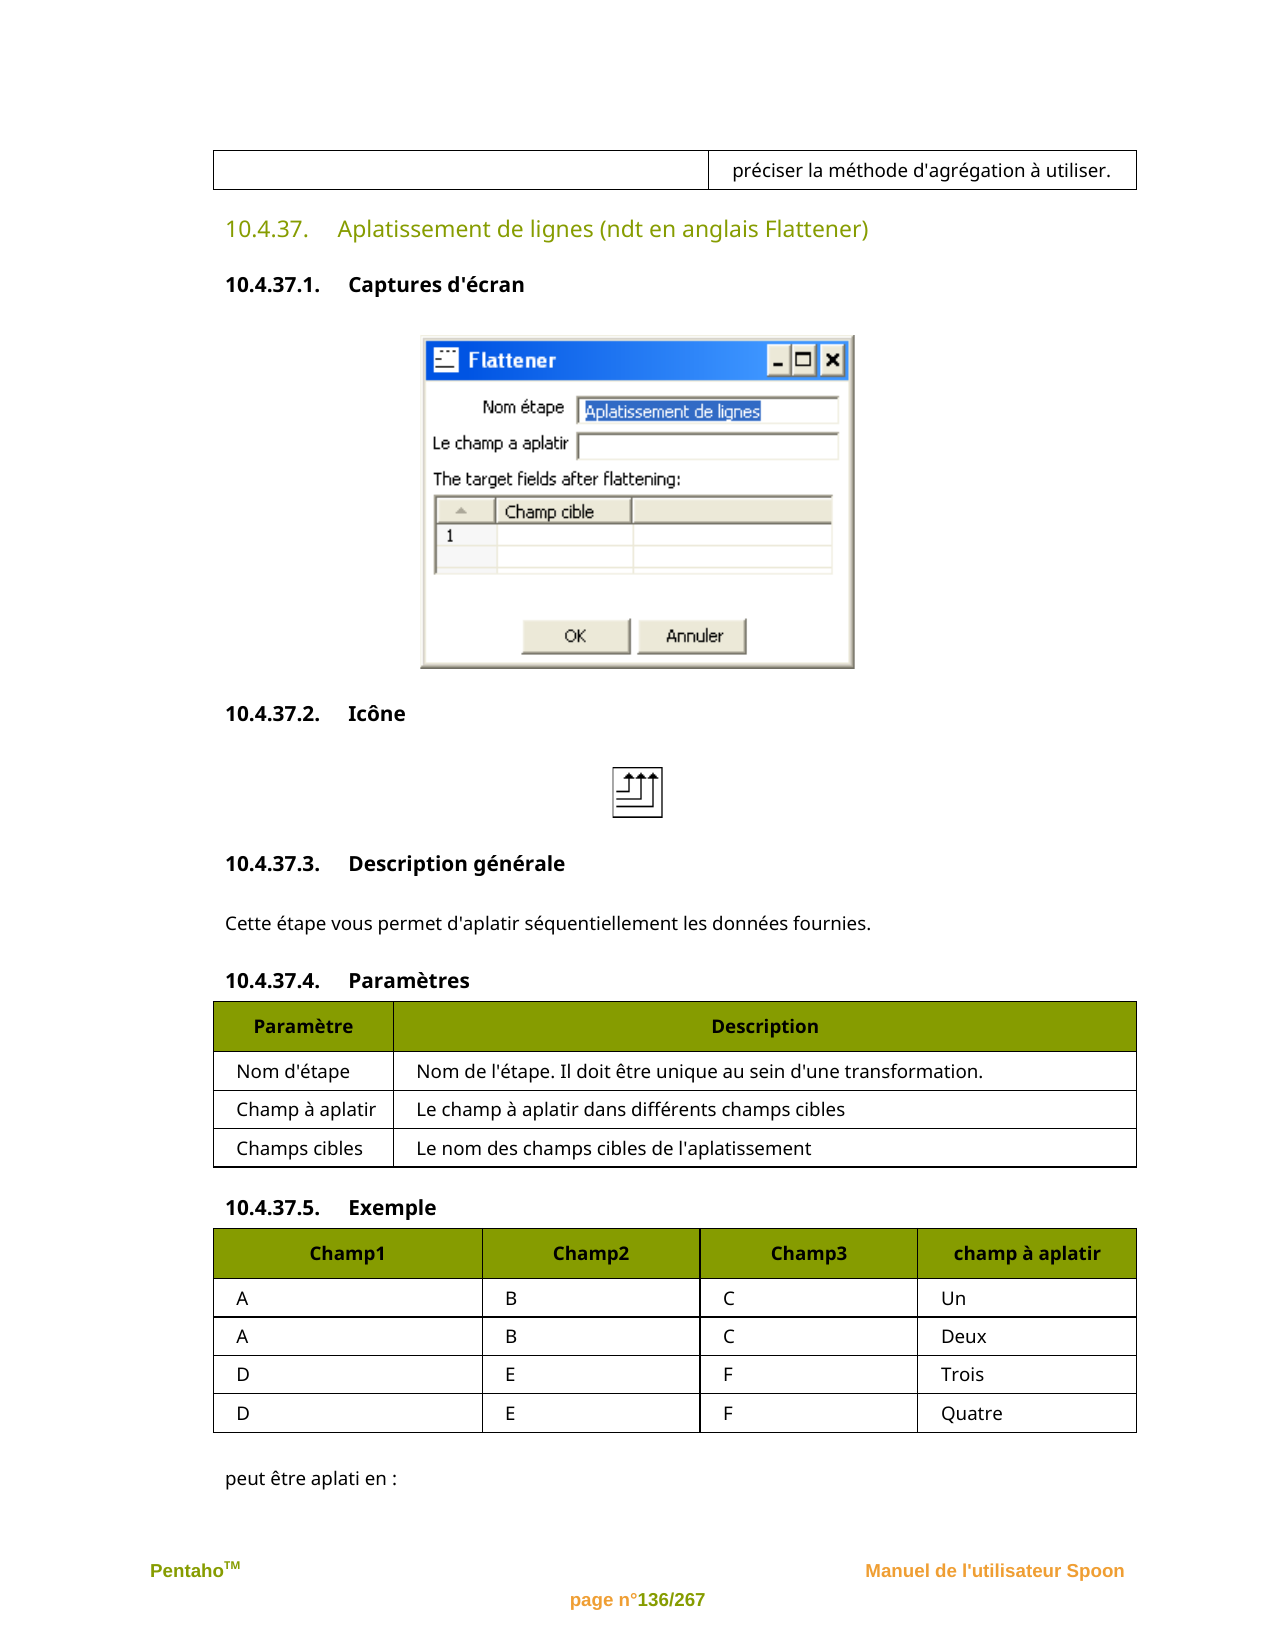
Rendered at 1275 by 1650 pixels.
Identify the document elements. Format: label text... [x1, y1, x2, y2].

table_cell Nom d'étape [214, 1052, 393, 1089]
table_header Description [394, 1002, 1136, 1051]
table_cell préciser la méthode d'agrégation à utiliser. [709, 151, 1136, 188]
subtitle Paramètres [225, 966, 1125, 995]
picture [420, 335, 855, 669]
table_cell Quatre [918, 1394, 1136, 1432]
table_header champ à aplatir [918, 1229, 1136, 1278]
table_cell Nom de l'étape. Il doit être unique au sein d'une transformation. [394, 1052, 1136, 1089]
table_cell C [701, 1318, 917, 1355]
subtitle Description générale [225, 849, 1125, 877]
table_cell Deux [918, 1318, 1136, 1355]
table_header Champ2 [483, 1229, 699, 1278]
table_cell Un [918, 1279, 1136, 1316]
text peut être aplati en : [225, 1462, 1125, 1491]
table_cell A [214, 1318, 482, 1355]
table_cell E [483, 1394, 699, 1432]
subtitle Exemple [225, 1192, 1125, 1222]
table_cell A [214, 1279, 482, 1316]
table_cell Champ à aplatir [214, 1091, 393, 1128]
table_cell F [701, 1356, 917, 1393]
table_cell Champs cibles [214, 1129, 393, 1166]
table_header Champ1 [214, 1229, 482, 1278]
subtitle Icône [225, 699, 1125, 727]
table_cell E [483, 1356, 699, 1393]
table_cell D [214, 1394, 482, 1432]
picture [612, 767, 663, 818]
table_header Champ3 [701, 1229, 917, 1278]
table_cell F [701, 1394, 917, 1432]
table_cell Le champ à aplatir dans différents champs cibles [394, 1091, 1136, 1128]
table_cell Le nom des champs cibles de l'aplatissement [394, 1129, 1136, 1166]
table_cell Trois [918, 1356, 1136, 1393]
subtitle Captures d'écran [225, 269, 1125, 298]
text Cette étape vous permet d'aplatir séquentiellement les données fournies. [225, 907, 1125, 936]
subtitle Aplatissement de lignes (ndt en anglais Flattener) [225, 214, 1125, 244]
table_cell [214, 151, 708, 188]
table_header Paramètre [214, 1002, 393, 1051]
table_cell D [214, 1356, 482, 1393]
table_cell C [701, 1279, 917, 1316]
table_cell B [483, 1318, 699, 1355]
table_cell B [483, 1279, 699, 1316]
